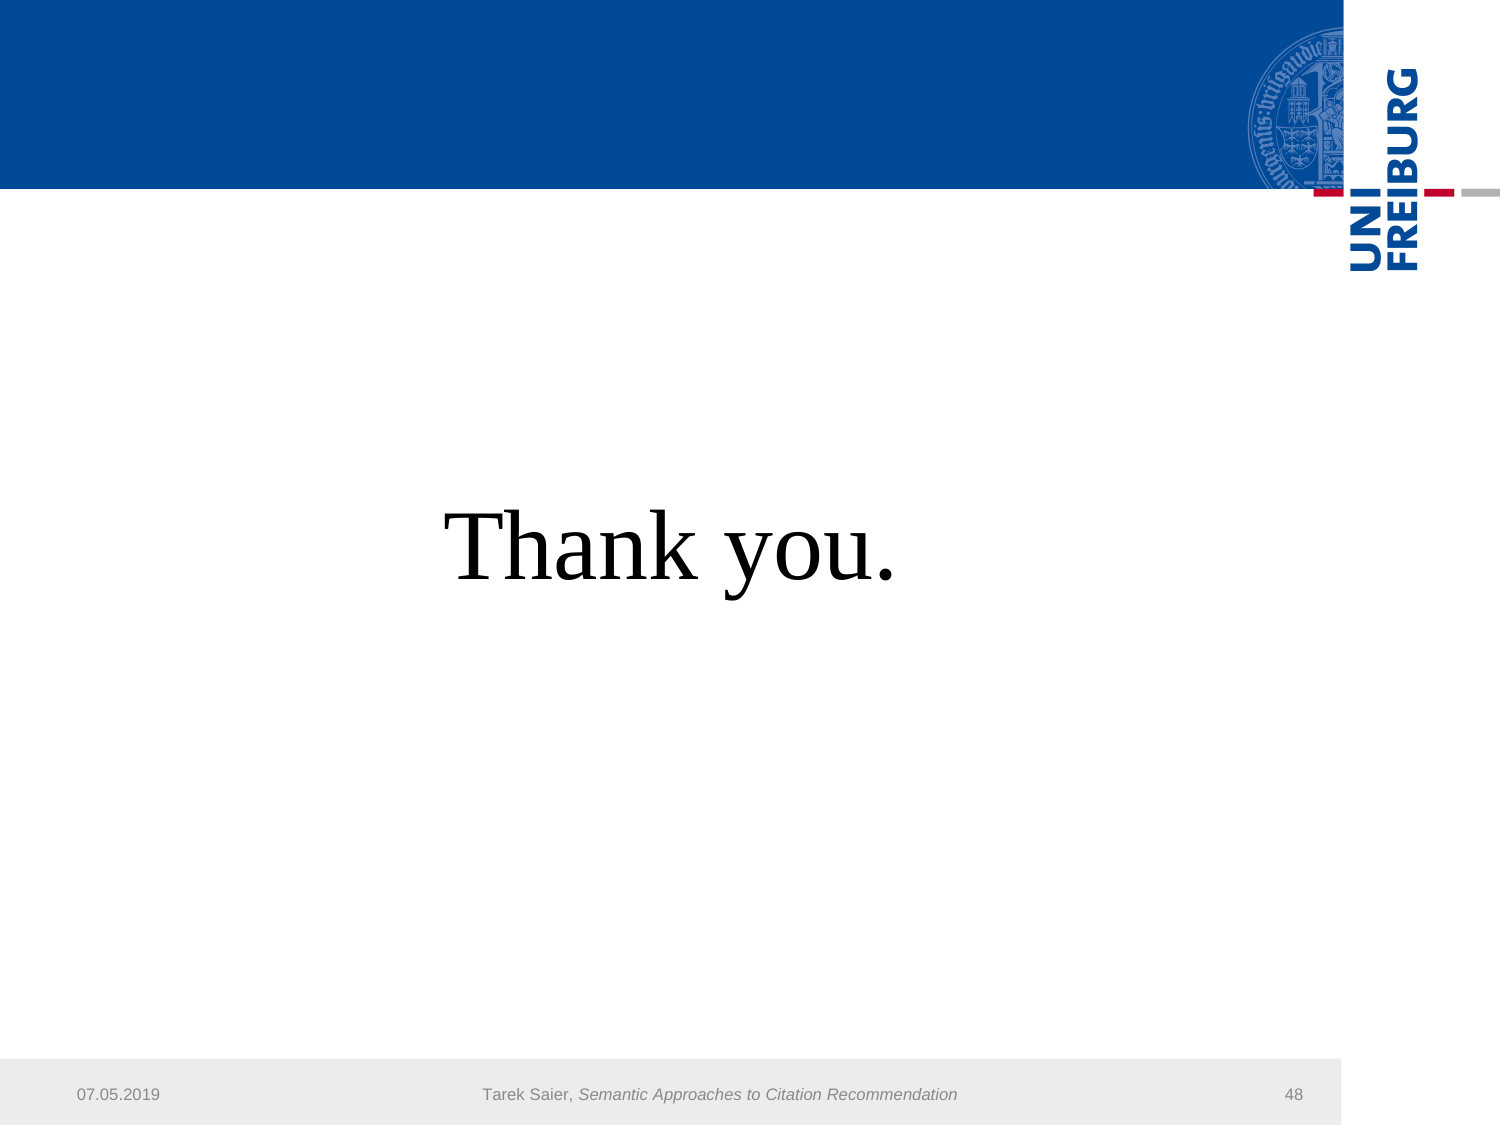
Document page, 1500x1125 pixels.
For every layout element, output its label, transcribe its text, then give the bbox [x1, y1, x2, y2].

title Thank you. [0, 472, 1342, 608]
picture [0, 0, 1500, 271]
